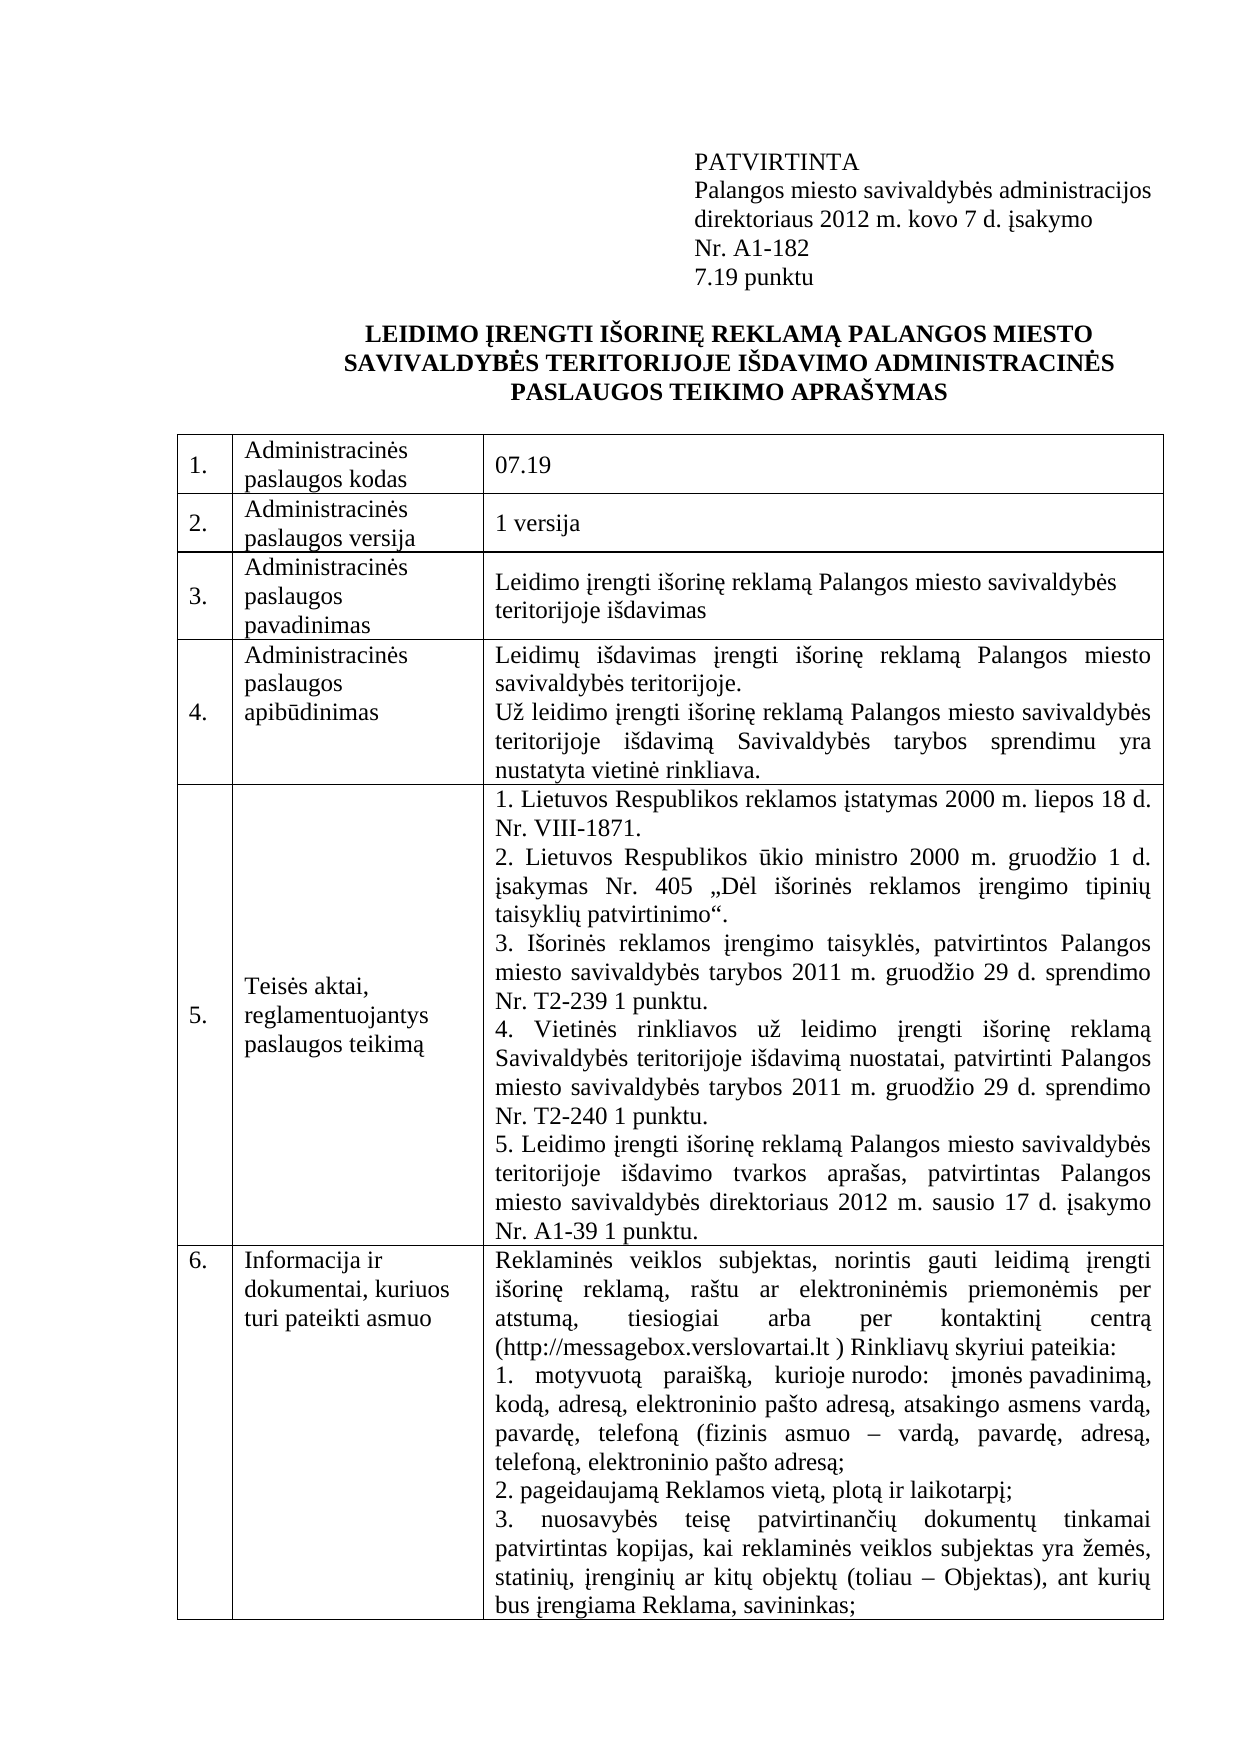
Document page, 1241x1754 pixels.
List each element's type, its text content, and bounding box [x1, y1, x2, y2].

text direktoriaus 2012 m. kovo 7 d. įsakymo [177, 204, 1181, 233]
text Leidimo įrengti išorinę reklamą Palangos miesto savivaldybės teritorijoje išdavimo ADMINISTRACINĖS PASLAUGOS TEIKIMO APRAŠYMAS [277, 319, 1181, 406]
table_header 07.19 [484, 435, 1163, 493]
table_header 1. [178, 435, 232, 493]
table_cell Teisės aktai, reglamentuojantys paslaugos teikimą [233, 785, 483, 1244]
table_header Administracinės paslaugos kodas [233, 435, 483, 493]
text PATVIRTINTA [177, 147, 1181, 176]
table_cell 2. [178, 494, 232, 551]
table_cell 6. [178, 1246, 232, 1619]
table_cell 1. Lietuvos Respublikos reklamos įstatymas 2000 m. liepos 18 d. Nr. VIII-1871. 2. Lietuvos Respublikos ūkio ministro 2000 m. gruodžio 1 d. įsakymas Nr. 405 „Dėl išorinės reklamos įrengimo tipinių taisyklių patvirtinimo“. 3. Išorinės reklamos įrengimo taisyklės, patvirtintos Palangos miesto savivaldybės tarybos 2011 m. gruodžio 29 d. sprendimo Nr. T2-239 1 punktu. 4. Vietinės rinkliavos už leidimo įrengti išorinę reklamą Savivaldybės teritorijoje išdavimą nuostatai, patvirtinti Palangos miesto savivaldybės tarybos 2011 m. gruodžio 29 d. sprendimo Nr. T2-240 1 punktu. 5. Leidimo įrengti išorinę reklamą Palangos miesto savivaldybės teritorijoje išdavimo tvarkos aprašas, patvirtintas Palangos miesto savivaldybės direktoriaus 2012 m. sausio 17 d. įsakymo Nr. A1-39 1 punktu. [484, 785, 1163, 1244]
table_cell 3. [178, 553, 232, 639]
text Palangos miesto savivaldybės administracijos [177, 176, 1181, 204]
text Nr. A1-182 [177, 233, 1181, 262]
table_cell Administracinės paslaugos apibūdinimas [233, 640, 483, 783]
table_cell 4. [178, 640, 232, 783]
table_cell Reklaminės veiklos subjektas, norintis gauti leidimą įrengti išorinę reklamą, raštu ar elektroninėmis priemonėmis per atstumą, tiesiogiai arba per kontaktinį centrą (http://messagebox.verslovartai.lt ) Rinkliavų skyriui pateikia: 1. motyvuotą paraišką, kurioje nurodo: įmonės pavadinimą, kodą, adresą, elektroninio pašto adresą, atsakingo asmens vardą, pavardę, telefoną (fizinis asmuo – vardą, pavardę, adresą, telefoną, elektroninio pašto adresą; 2. pageidaujamą Reklamos vietą, plotą ir laikotarpį; 3. nuosavybės teisę patvirtinančių dokumentų tinkamai patvirtintas kopijas, kai reklaminės veiklos subjektas yra žemės, statinių, įrenginių ar kitų objektų (toliau – Objektas), ant kurių bus įrengiama Reklama, savininkas; [484, 1246, 1163, 1619]
table_cell Leidimų išdavimas įrengti išorinę reklamą Palangos miesto savivaldybės teritorijoje. Už leidimo įrengti išorinę reklamą Palangos miesto savivaldybės teritorijoje išdavimą Savivaldybės tarybos sprendimu yra nustatyta vietinė rinkliava. [484, 640, 1163, 783]
table_cell Administracinės paslaugos pavadinimas [233, 553, 483, 639]
table_cell Informacija ir dokumentai, kuriuos turi pateikti asmuo [233, 1246, 483, 1619]
table_cell Administracinės paslaugos versija [233, 494, 483, 551]
table_cell 5. [178, 785, 232, 1244]
table_cell 1 versija [484, 494, 1163, 551]
text 7.19 punktu [177, 262, 1181, 291]
table_cell Leidimo įrengti išorinę reklamą Palangos miesto savivaldybės teritorijoje išdavimas [484, 553, 1163, 639]
